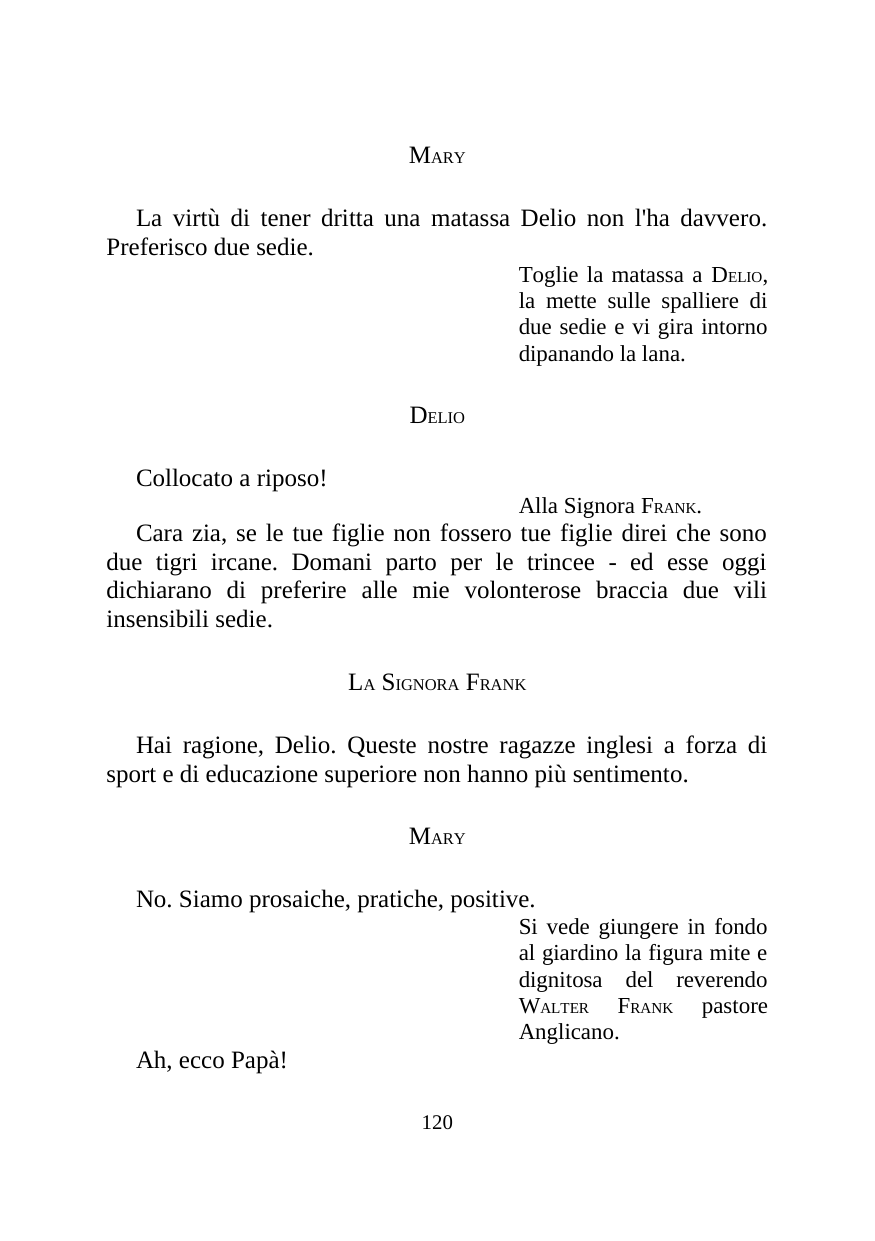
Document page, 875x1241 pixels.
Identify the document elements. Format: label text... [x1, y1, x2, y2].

text Ah, ecco Papà! [106, 1045, 768, 1073]
text Collocato a riposo! [106, 463, 768, 492]
text Cara zia, se le tue figlie non fossero tue figlie direi che sono due tigri ircane. Domani parto per le trincee - ed esse oggi dichiarano di preferire alle mie volonterose braccia due vili insensibili sedie. [106, 518, 768, 633]
text Hai ragione, Delio. Queste nostre ragazze inglesi a forza di sport e di educazione superiore non hanno più sentimento. [106, 730, 768, 787]
text Si vede giungere in fondo al giardino la figura mite e dignitosa del reverendo Walter Frank pastore Anglicano. [518, 913, 768, 1045]
text Delio [106, 400, 768, 429]
text La virtù di tener dritta una matassa Delio non l'ha davvero. Preferisco due sedie. [106, 203, 768, 261]
text Mary [106, 821, 768, 850]
text Toglie la matassa a Delio, la mette sulle spalliere di due sedie e vi gira intorno dipanando la lana. [518, 261, 768, 366]
text La Signora Frank [106, 667, 768, 696]
text No. Siamo prosaiche, pratiche, positive. [106, 884, 768, 913]
text Mary [106, 140, 768, 169]
text Alla Signora Frank. [518, 492, 768, 518]
